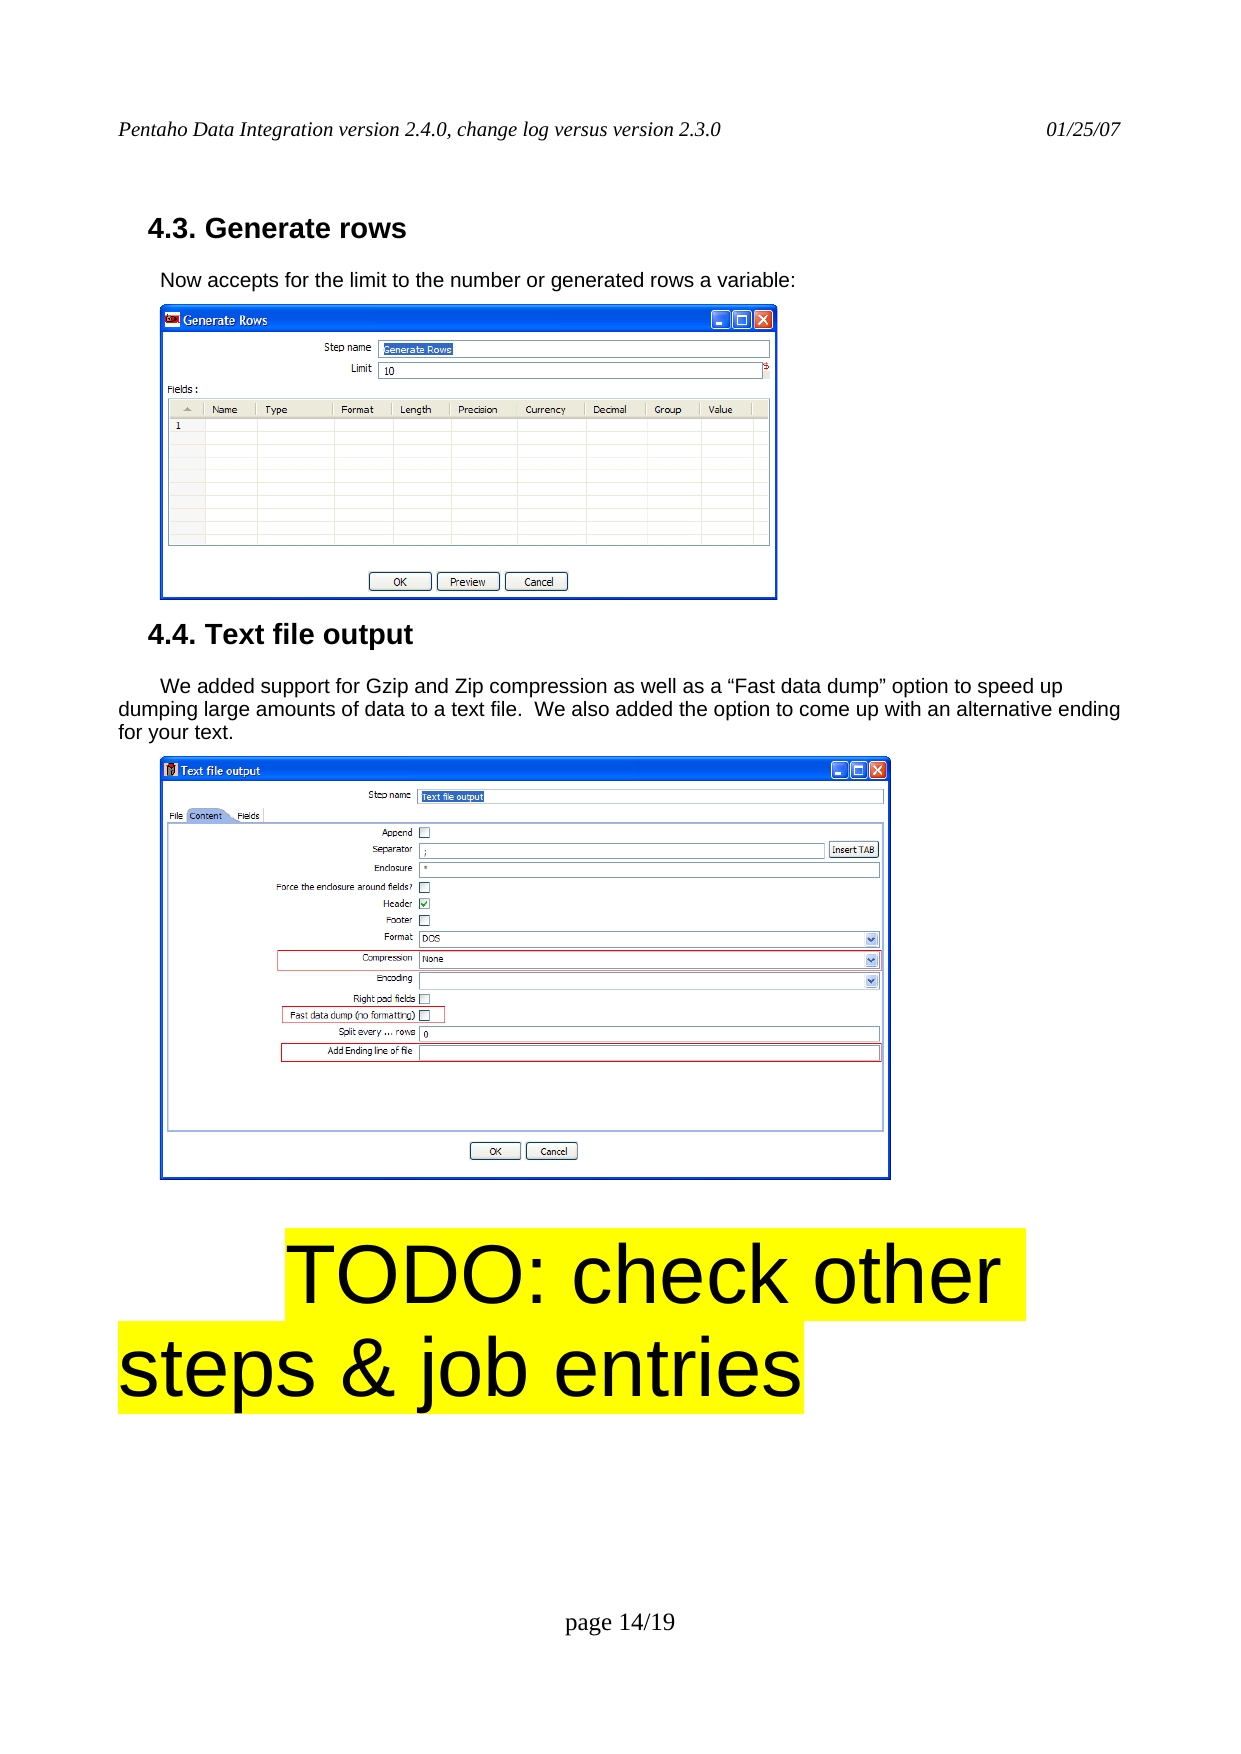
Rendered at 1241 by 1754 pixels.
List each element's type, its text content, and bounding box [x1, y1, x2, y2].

picture [159, 756, 891, 1180]
text We added support for Gzip and Zip compression as well as a “Fast data dump” option to speed up dumping large amounts of data to a text file. We also added the option to come up with an alternative ending for your text. [118, 674, 1122, 744]
text TODO: check other steps & job entries [118, 1228, 1122, 1414]
subtitle Generate rows [148, 212, 1122, 245]
picture [159, 304, 778, 600]
text Now accepts for the limit to the number or generated rows a variable: [118, 269, 1122, 292]
subtitle Text file output [148, 618, 1122, 651]
